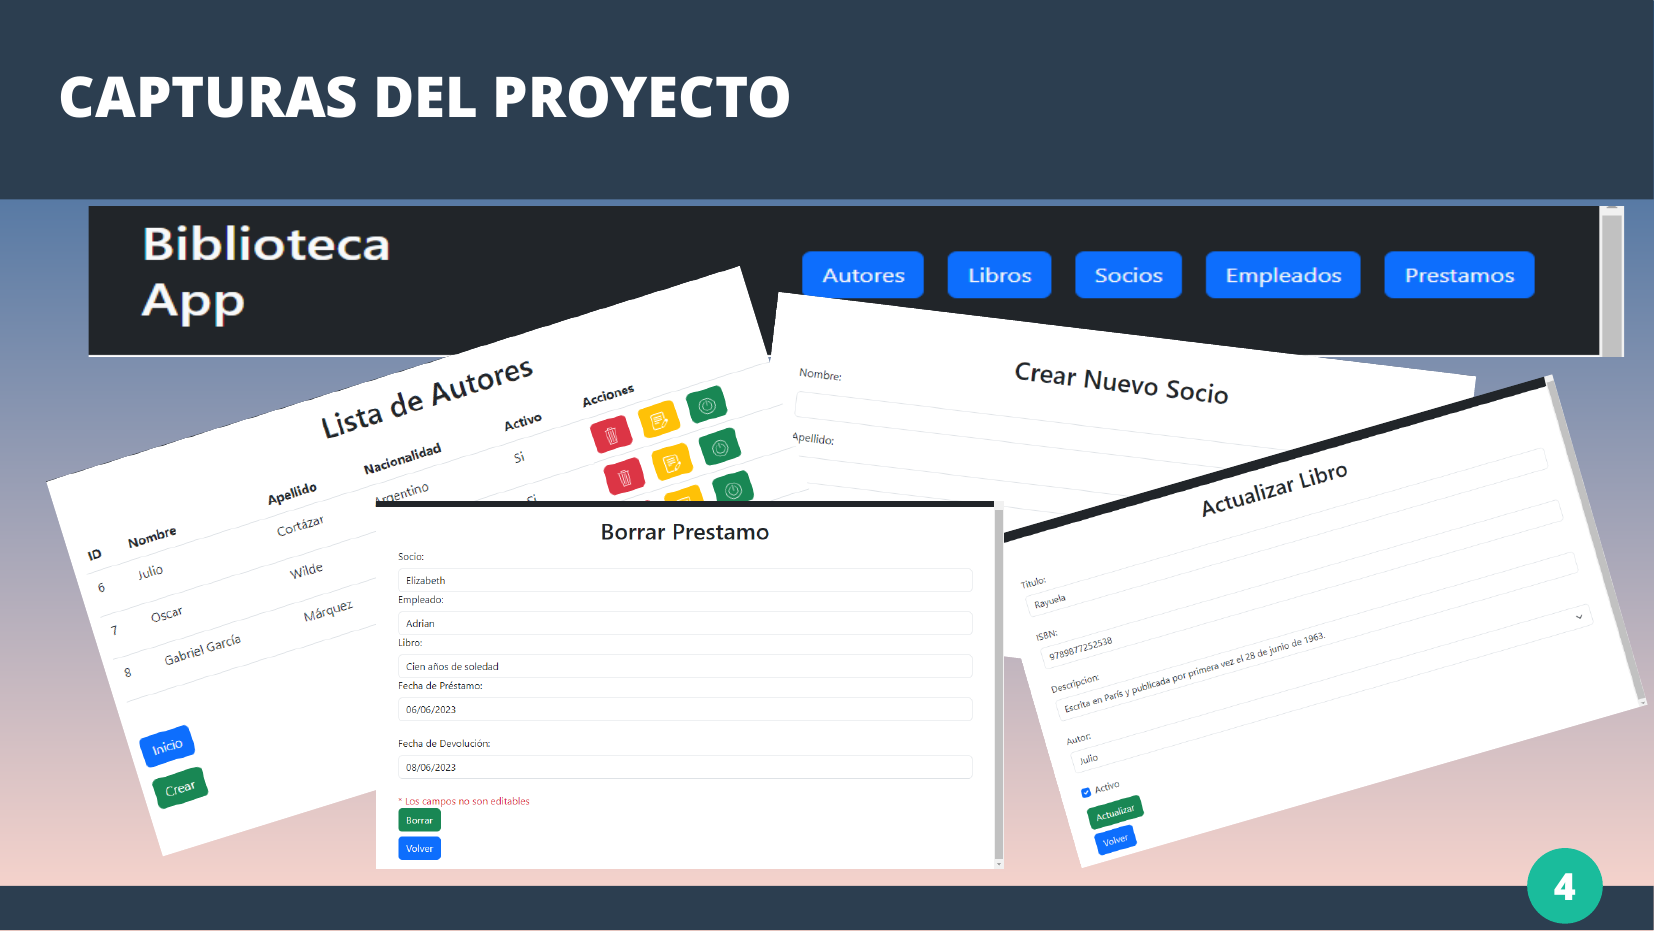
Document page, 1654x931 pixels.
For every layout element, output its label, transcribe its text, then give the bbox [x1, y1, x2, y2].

picture [46, 206, 1648, 869]
title CAPTURAS DEL PROYECTO [59, 37, 1595, 155]
